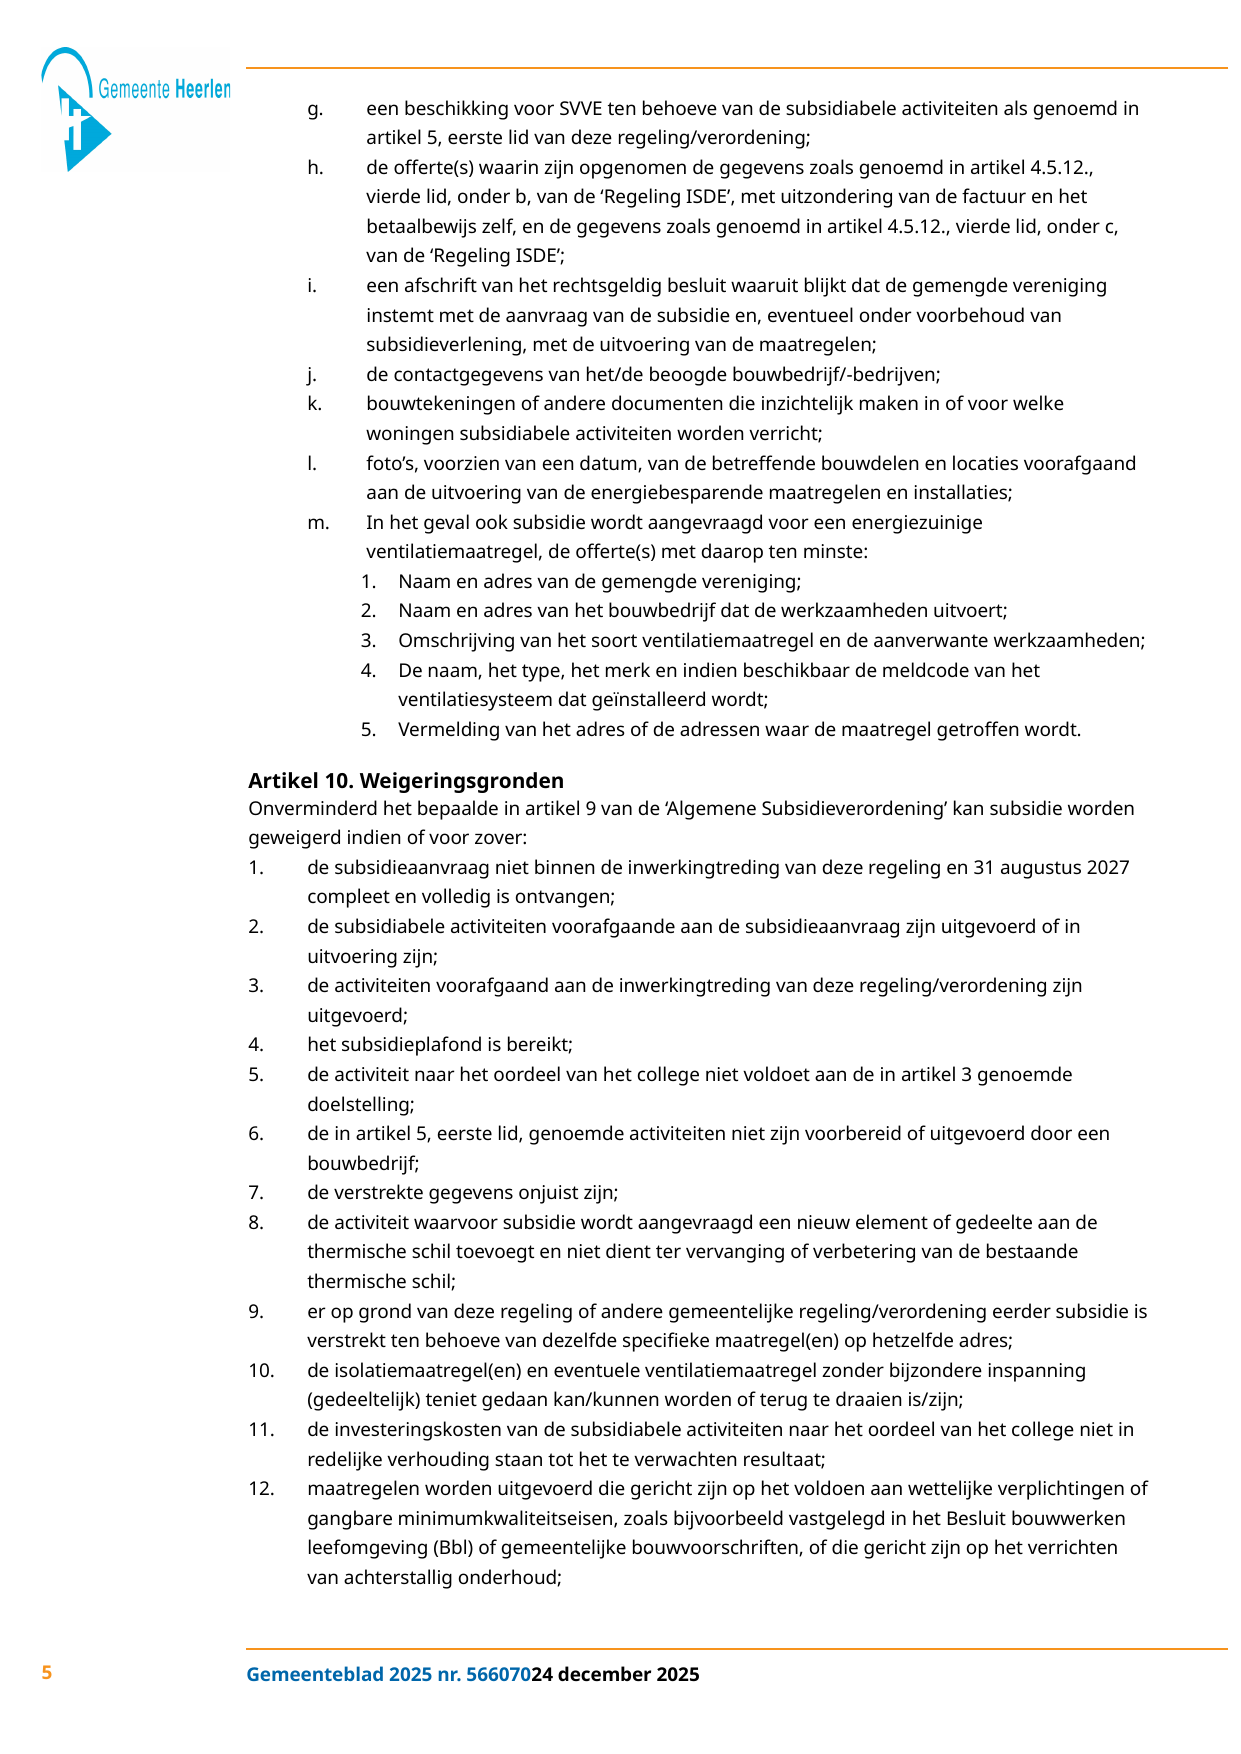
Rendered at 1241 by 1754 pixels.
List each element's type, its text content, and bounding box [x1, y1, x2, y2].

list het subsidieplafond is bereikt; [248, 1032, 1152, 1057]
list Omschrijving van het soort ventilatiemaatregel en de aanverwante werkzaamheden; [361, 627, 1152, 653]
picture [41, 47, 59, 70]
list de offerte(s) waarin zijn opgenomen de gegevens zoals genoemd in artikel 4.5.12., vierde lid, onder b, van de ‘Regeling ISDE’, met uitzondering van de factuur en het betaalbewijs zelf, en de gegevens zoals genoemd in artikel 4.5.12., vierde lid, onder c, van de ‘Regeling ISDE’; [307, 154, 1152, 268]
text Onverminderd het bepaalde in artikel 9 van de ‘Algemene Subsidieverordening’ kan subsidie worden geweigerd indien of voor zover: [248, 795, 1152, 850]
list bouwtekeningen of andere documenten die inzichtelijk maken in of voor welke woningen subsidiabele activiteiten worden verricht; [307, 391, 1152, 446]
list een afschrift van het rechtsgeldig besluit waaruit blijkt dat de gemengde vereniging instemt met de aanvraag van de subsidie en, eventueel onder voorbehoud van subsidieverlening, met de uitvoering van de maatregelen; [307, 272, 1152, 357]
list de in artikel 5, eerste lid, genoemde activiteiten niet zijn voorbereid of uitgevoerd door een bouwbedrijf; [248, 1120, 1152, 1176]
list er op grond van deze regeling of andere gemeentelijke regeling/verordening eerder subsidie is verstrekt ten behoeve van dezelfde specifieke maatregel(en) op hetzelfde adres; [248, 1298, 1152, 1353]
list maatregelen worden uitgevoerd die gericht zijn op het voldoen aan wettelijke verplichtingen of gangbare minimumkwaliteitseisen, zoals bijvoorbeeld vastgelegd in het Besluit bouwwerken leefomgeving (Bbl) of gemeentelijke bouwvoorschriften, of die gericht zijn op het verrichten van achterstallig onderhoud; [248, 1475, 1152, 1590]
picture [41, 47, 231, 172]
list de verstrekte gegevens onjuist zijn; [248, 1179, 1152, 1205]
text Artikel 10. Weigeringsgronden [248, 766, 1152, 795]
list de isolatiemaatregel(en) en eventuele ventilatiemaatregel zonder bijzondere inspanning (gedeeltelijk) teniet gedaan kan/kunnen worden of terug te draaien is/zijn; [248, 1357, 1152, 1412]
list de subsidiabele activiteiten voorafgaande aan de subsidieaanvraag zijn uitgevoerd of in uitvoering zijn; [248, 913, 1152, 968]
list Naam en adres van de gemengde vereniging; [361, 568, 1152, 594]
list de activiteiten voorafgaand aan de inwerkingtreding van deze regeling/verordening zijn uitgevoerd; [248, 972, 1152, 1028]
list een beschikking voor SVVE ten behoeve van de subsidiabele activiteiten als genoemd in artikel 5, eerste lid van deze regeling/verordening; [307, 95, 1152, 150]
list In het geval ook subsidie wordt aangevraagd voor een energiezuinige ventilatiemaatregel, de offerte(s) met daarop ten minste: [307, 509, 1152, 564]
list De naam, het type, het merk en indien beschikbaar de meldcode van het ventilatiesysteem dat geïnstalleerd wordt; [361, 657, 1152, 712]
list de activiteit naar het oordeel van het college niet voldoet aan de in artikel 3 genoemde doelstelling; [248, 1061, 1152, 1116]
list foto’s, voorzien van een datum, van de betreffende bouwdelen en locaties voorafgaand aan de uitvoering van de energiebesparende maatregelen en installaties; [307, 450, 1152, 505]
list de investeringskosten van de subsidiabele activiteiten naar het oordeel van het college niet in redelijke verhouding staan tot het te verwachten resultaat; [248, 1416, 1152, 1471]
list de contactgegevens van het/de beoogde bouwbedrijf/-bedrijven; [307, 361, 1152, 387]
list Naam en adres van het bouwbedrijf dat de werkzaamheden uitvoert; [361, 598, 1152, 623]
list de activiteit waarvoor subsidie wordt aangevraagd een nieuw element of gedeelte aan de thermische schil toevoegt en niet dient ter vervanging of verbetering van de bestaande thermische schil; [248, 1209, 1152, 1294]
list de subsidieaanvraag niet binnen de inwerkingtreding van deze regeling en 31 augustus 2027 compleet en volledig is ontvangen; [248, 854, 1152, 909]
list Vermelding van het adres of de adressen waar de maatregel getroffen wordt. [361, 716, 1152, 742]
